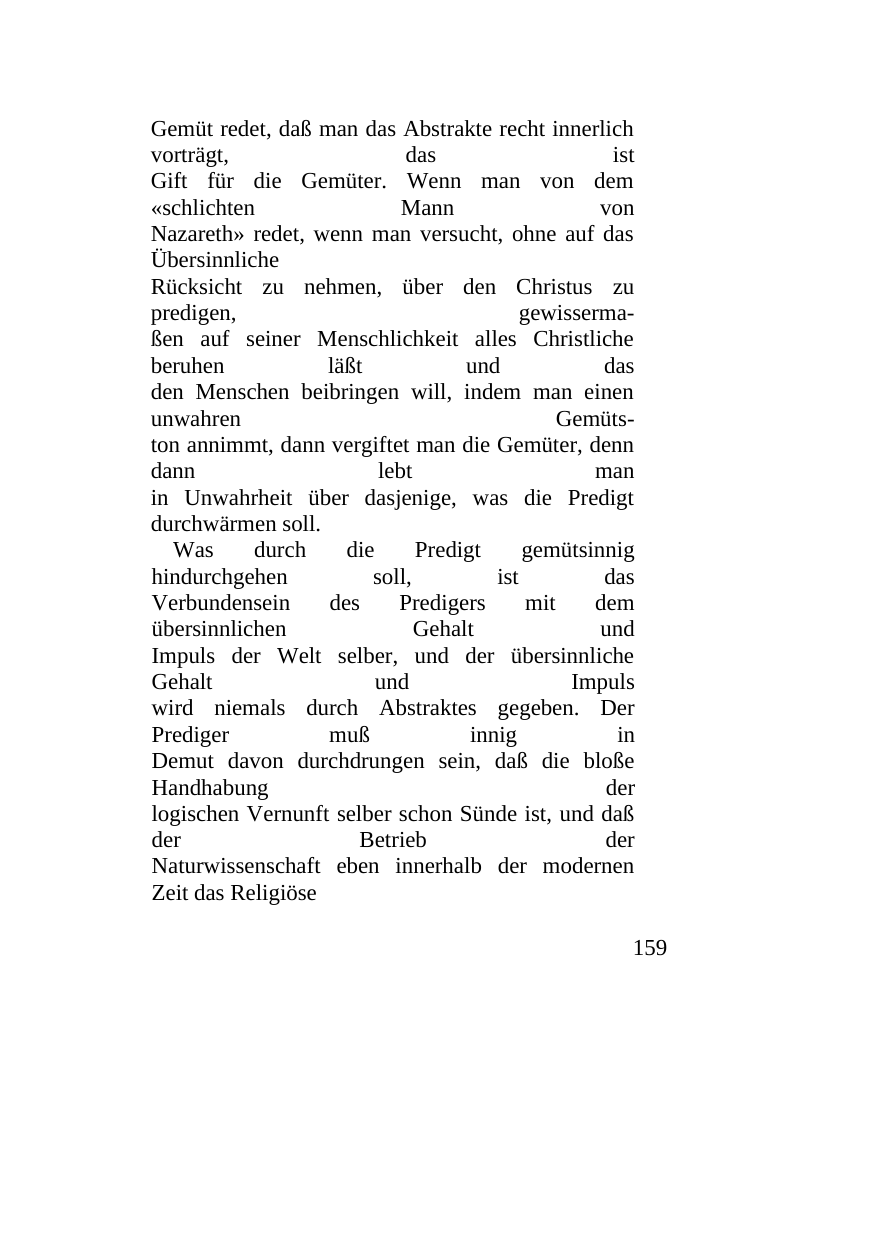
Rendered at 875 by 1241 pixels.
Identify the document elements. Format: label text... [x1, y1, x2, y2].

text Gemüt redet, daß man das Abstrakte recht innerlich vorträgt, das ist Gift für die Gemüter. Wenn man von dem «schlichten Mann von Nazareth» redet, wenn man versucht, ohne auf das Übersinnliche Rücksicht zu nehmen, über den Christus zu predigen, gewisserma- ßen auf seiner Menschlichkeit alles Christliche beruhen läßt und das den Menschen beibringen will, indem man einen unwahren Gemüts- ton annimmt, dann vergiftet man die Gemüter, denn dann lebt man in Unwahrheit über dasjenige, was die Predigt durchwärmen soll. [151, 115, 634, 536]
text Was durch die Predigt gemütsinnig hindurchgehen soll, ist das Verbundensein des Predigers mit dem übersinnlichen Gehalt und Impuls der Welt selber, und der übersinnliche Gehalt und Impuls wird niemals durch Abstraktes gegeben. Der Prediger muß innig in Demut davon durchdrungen sein, daß die bloße Handhabung der logischen Vernunft selber schon Sünde ist, und daß der Betrieb der Naturwissenschaft eben innerhalb der modernen Zeit das Religiöse [151, 536, 635, 905]
text 159 [633, 934, 737, 961]
